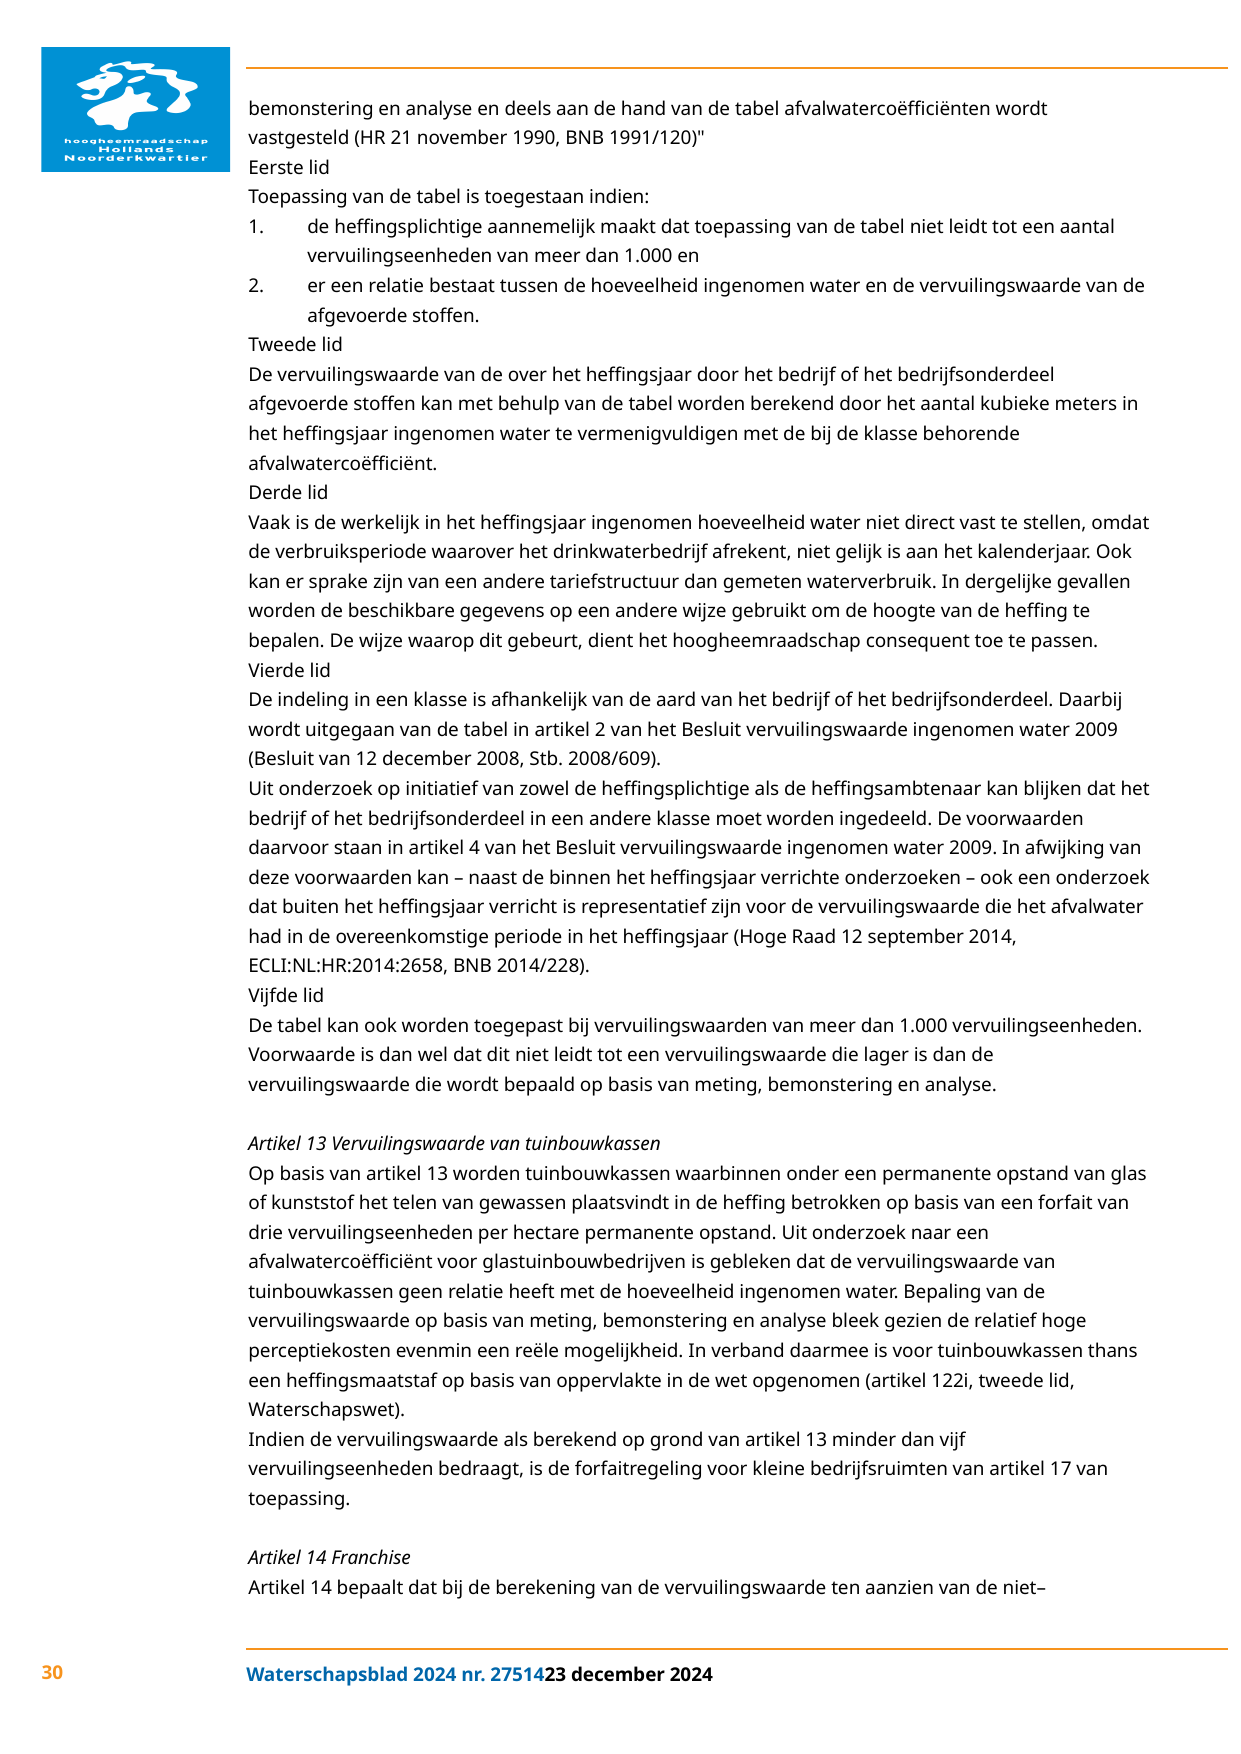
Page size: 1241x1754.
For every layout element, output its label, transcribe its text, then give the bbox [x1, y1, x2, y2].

text Vijfde lid [248, 982, 1152, 1008]
picture [78, 64, 122, 99]
text Toepassing van de tabel is toegestaan indien: [248, 183, 1152, 209]
list de heffingsplichtige aannemelijk maakt dat toepassing van de tabel niet leidt tot een aantal vervuilingseenheden van meer dan 1.000 en [248, 213, 1152, 268]
text Artikel 14 Franchise [248, 1544, 1152, 1570]
text Indien de vervuilingswaarde als berekend op grond van artikel 13 minder dan vijf vervuilingseenheden bedraagt, is de forfaitregeling voor kleine bedrijfsruimten van artikel 17 van toepassing. [248, 1426, 1152, 1511]
text De vervuilingswaarde van de over het heffingsjaar door het bedrijf of het bedrijfsonderdeel afgevoerde stoffen kan met behulp van de tabel worden berekend door het aantal kubieke meters in het heffingsjaar ingenomen water te vermenigvuldigen met de bij de klasse behorende afvalwatercoëfficiënt. [248, 361, 1152, 476]
text Artikel 13 Vervuilingswaarde van tuinbouwkassen [248, 1130, 1152, 1156]
text Uit onderzoek op initiatief van zowel de heffingsplichtige als de heffingsambtenaar kan blijken dat het bedrijf of het bedrijfsonderdeel in een andere klasse moet worden ingedeeld. De voorwaarden daarvoor staan in artikel 4 van het Besluit vervuilingswaarde ingenomen water 2009. In afwijking van deze voorwaarden kan – naast de binnen het heffingsjaar verrichte onderzoeken – ook een onderzoek dat buiten het heffingsjaar verricht is representatief zijn voor de vervuilingswaarde die het afvalwater had in de overeenkomstige periode in het heffingsjaar (Hoge Raad 12 september 2014, ECLI:NL:HR:2014:2658, BNB 2014/228). [248, 775, 1152, 978]
text De indeling in een klasse is afhankelijk van de aard van het bedrijf of het bedrijfsonderdeel. Daarbij wordt uitgegaan van de tabel in artikel 2 van het Besluit vervuilingswaarde ingenomen water 2009 (Besluit van 12 december 2008, Stb. 2008/609). [248, 686, 1152, 771]
text bemonstering en analyse en deels aan de hand van de tabel afvalwatercoëfficiënten wordt vastgesteld (HR 21 november 1990, BNB 1991/120)" [248, 95, 1152, 150]
text Vaak is de werkelijk in het heffingsjaar ingenomen hoeveelheid water niet direct vast te stellen, omdat de verbruiksperiode waarover het drinkwaterbedrijf afrekent, niet gelijk is aan het kalenderjaar. Ook kan er sprake zijn van een andere tariefstructuur dan gemeten waterverbruik. In dergelijke gevallen worden de beschikbare gegevens op een andere wijze gebruikt om de hoogte van de heffing te bepalen. De wijze waarop dit gebeurt, dient het hoogheemraadschap consequent toe te passen. [248, 509, 1152, 653]
picture [88, 87, 157, 130]
text Tweede lid [248, 331, 1152, 357]
picture [118, 62, 197, 112]
text Vierde lid [248, 657, 1152, 683]
text Eerste lid [248, 154, 1152, 180]
text Derde lid [248, 479, 1152, 505]
text De tabel kan ook worden toegepast bij vervuilingswaarden van meer dan 1.000 vervuilingseenheden. Voorwaarde is dan wel dat dit niet leidt tot een vervuilingswaarde die lager is dan de vervuilingswaarde die wordt bepaald op basis van meting, bemonstering en analyse. [248, 1012, 1152, 1097]
text Op basis van artikel 13 worden tuinbouwkassen waarbinnen onder een permanente opstand van glas of kunststof het telen van gewassen plaatsvindt in de heffing betrokken op basis van een forfait van drie vervuilingseenheden per hectare permanente opstand. Uit onderzoek naar een afvalwatercoëfficiënt voor glastuinbouwbedrijven is gebleken dat de vervuilingswaarde van tuinbouwkassen geen relatie heeft met de hoeveelheid ingenomen water. Bepaling van de vervuilingswaarde op basis van meting, bemonstering en analyse bleek gezien de relatief hoge perceptiekosten evenmin een reële mogelijkheid. In verband daarmee is voor tuinbouwkassen thans een heffingsmaatstaf op basis van oppervlakte in de wet opgenomen (artikel 122i, tweede lid, Waterschapswet). [248, 1160, 1152, 1422]
text Artikel 14 bepaalt dat bij de berekening van de vervuilingswaarde ten aanzien van de niet– [248, 1574, 1152, 1600]
picture [129, 76, 144, 82]
list er een relatie bestaat tussen de hoeveelheid ingenomen water en de vervuilingswaarde van de afgevoerde stoffen. [248, 272, 1152, 328]
